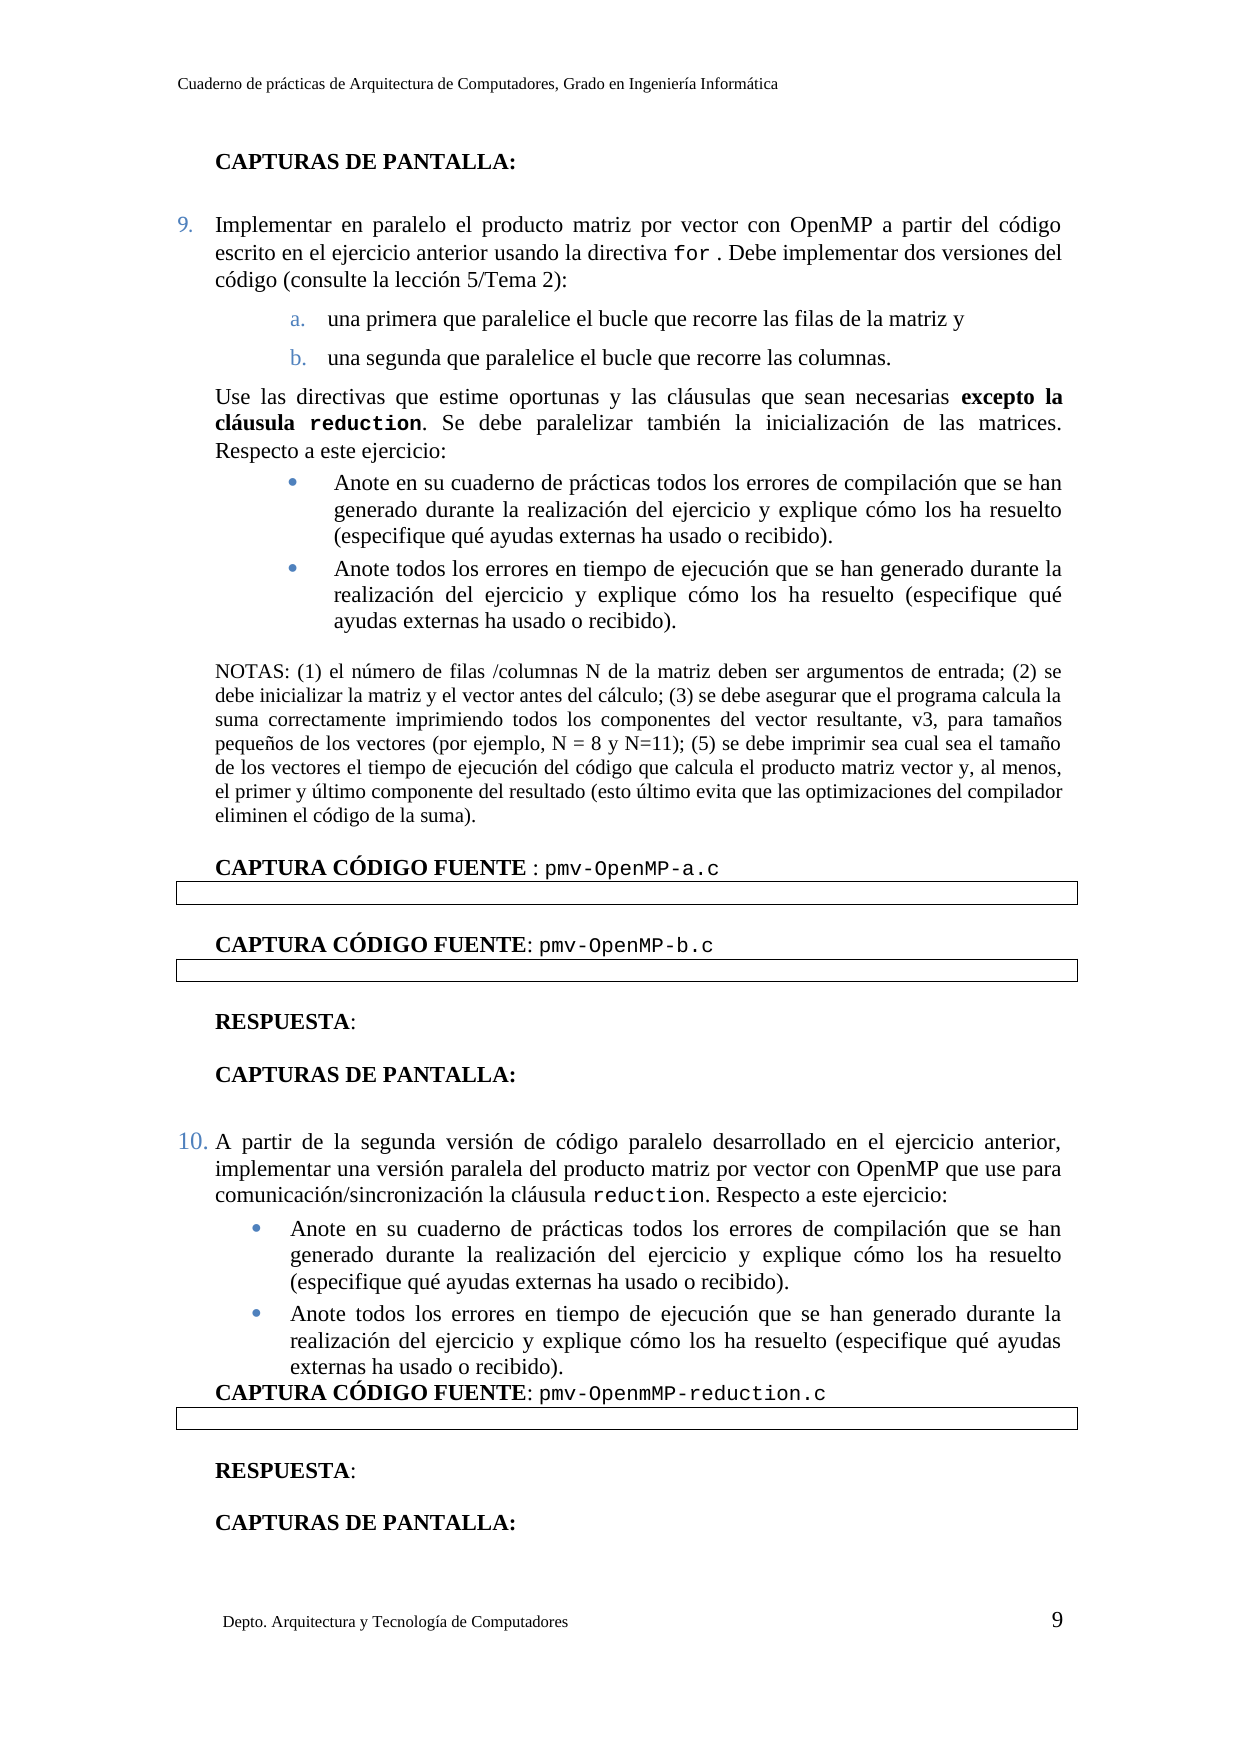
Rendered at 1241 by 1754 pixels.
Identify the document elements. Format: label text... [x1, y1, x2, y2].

list Use las directivas que estime oportunas y las cláusulas que sean necesarias excepto la cláusula reduction. Se debe paralelizar también la inicialización de las matrices. Respecto a este ejercicio: [215, 383, 1063, 463]
text CAPTURAS DE PANTALLA: [215, 148, 1063, 174]
text CAPTURA CÓDIGO FUENTE: pmv-OpenmMP-reduction.c [215, 1379, 1063, 1407]
text RESPUESTA: [215, 1008, 1063, 1034]
text CAPTURA CÓDIGO FUENTE: pmv-OpenMP-b.c [215, 931, 1063, 958]
list A partir de la segunda versión de código paralelo desarrollado en el ejercicio anterior, implementar una versión paralela del producto matriz por vector con OpenMP que use para comunicación/sincronización la cláusula reduction. Respecto a este ejercicio: [177, 1126, 1063, 1209]
list Anote todos los errores en tiempo de ejecución que se han generado durante la realización del ejercicio y explique cómo los ha resuelto (especifique qué ayudas externas ha usado o recibido). [288, 555, 1063, 634]
table_header [177, 882, 1077, 903]
list NOTAS: (1) el número de filas /columnas N de la matriz deben ser argumentos de entrada; (2) se debe inicializar la matriz y el vector antes del cálculo; (3) se debe asegurar que el programa calcula la suma correctamente imprimiendo todos los componentes del vector resultante, v3, para tamaños pequeños de los vectores (por ejemplo, N = 8 y N=11); (5) se debe imprimir sea cual sea el tamaño de los vectores el tiempo de ejecución del código que calcula el producto matriz vector y, al menos, el primer y último componente del resultado (esto último evita que las optimizaciones del compilador eliminen el código de la suma). [215, 659, 1063, 827]
text CAPTURAS DE PANTALLA: [215, 1509, 1063, 1536]
list Anote en su cuaderno de prácticas todos los errores de compilación que se han generado durante la realización del ejercicio y explique cómo los ha resuelto (especifique qué ayudas externas ha usado o recibido). [252, 1215, 1063, 1294]
list Implementar en paralelo el producto matriz por vector con OpenMP a partir del código escrito en el ejercicio anterior usando la directiva for . Debe implementar dos versiones del código (consulte la lección 5/Tema 2): [177, 211, 1063, 293]
table_header [177, 1408, 1077, 1429]
list Anote todos los errores en tiempo de ejecución que se han generado durante la realización del ejercicio y explique cómo los ha resuelto (especifique qué ayudas externas ha usado o recibido). [252, 1300, 1063, 1379]
text CAPTURAS DE PANTALLA: [215, 1061, 1063, 1087]
table_header [177, 960, 1077, 981]
list una segunda que paralelice el bucle que recorre las columnas. [290, 344, 1063, 370]
text RESPUESTA: [215, 1457, 1063, 1483]
text CAPTURA CÓDIGO FUENTE : pmv-OpenMP-a.c [215, 853, 1063, 881]
list una primera que paralelice el bucle que recorre las filas de la matriz y [290, 305, 1063, 331]
list Anote en su cuaderno de prácticas todos los errores de compilación que se han generado durante la realización del ejercicio y explique cómo los ha resuelto (especifique qué ayudas externas ha usado o recibido). [288, 469, 1063, 548]
